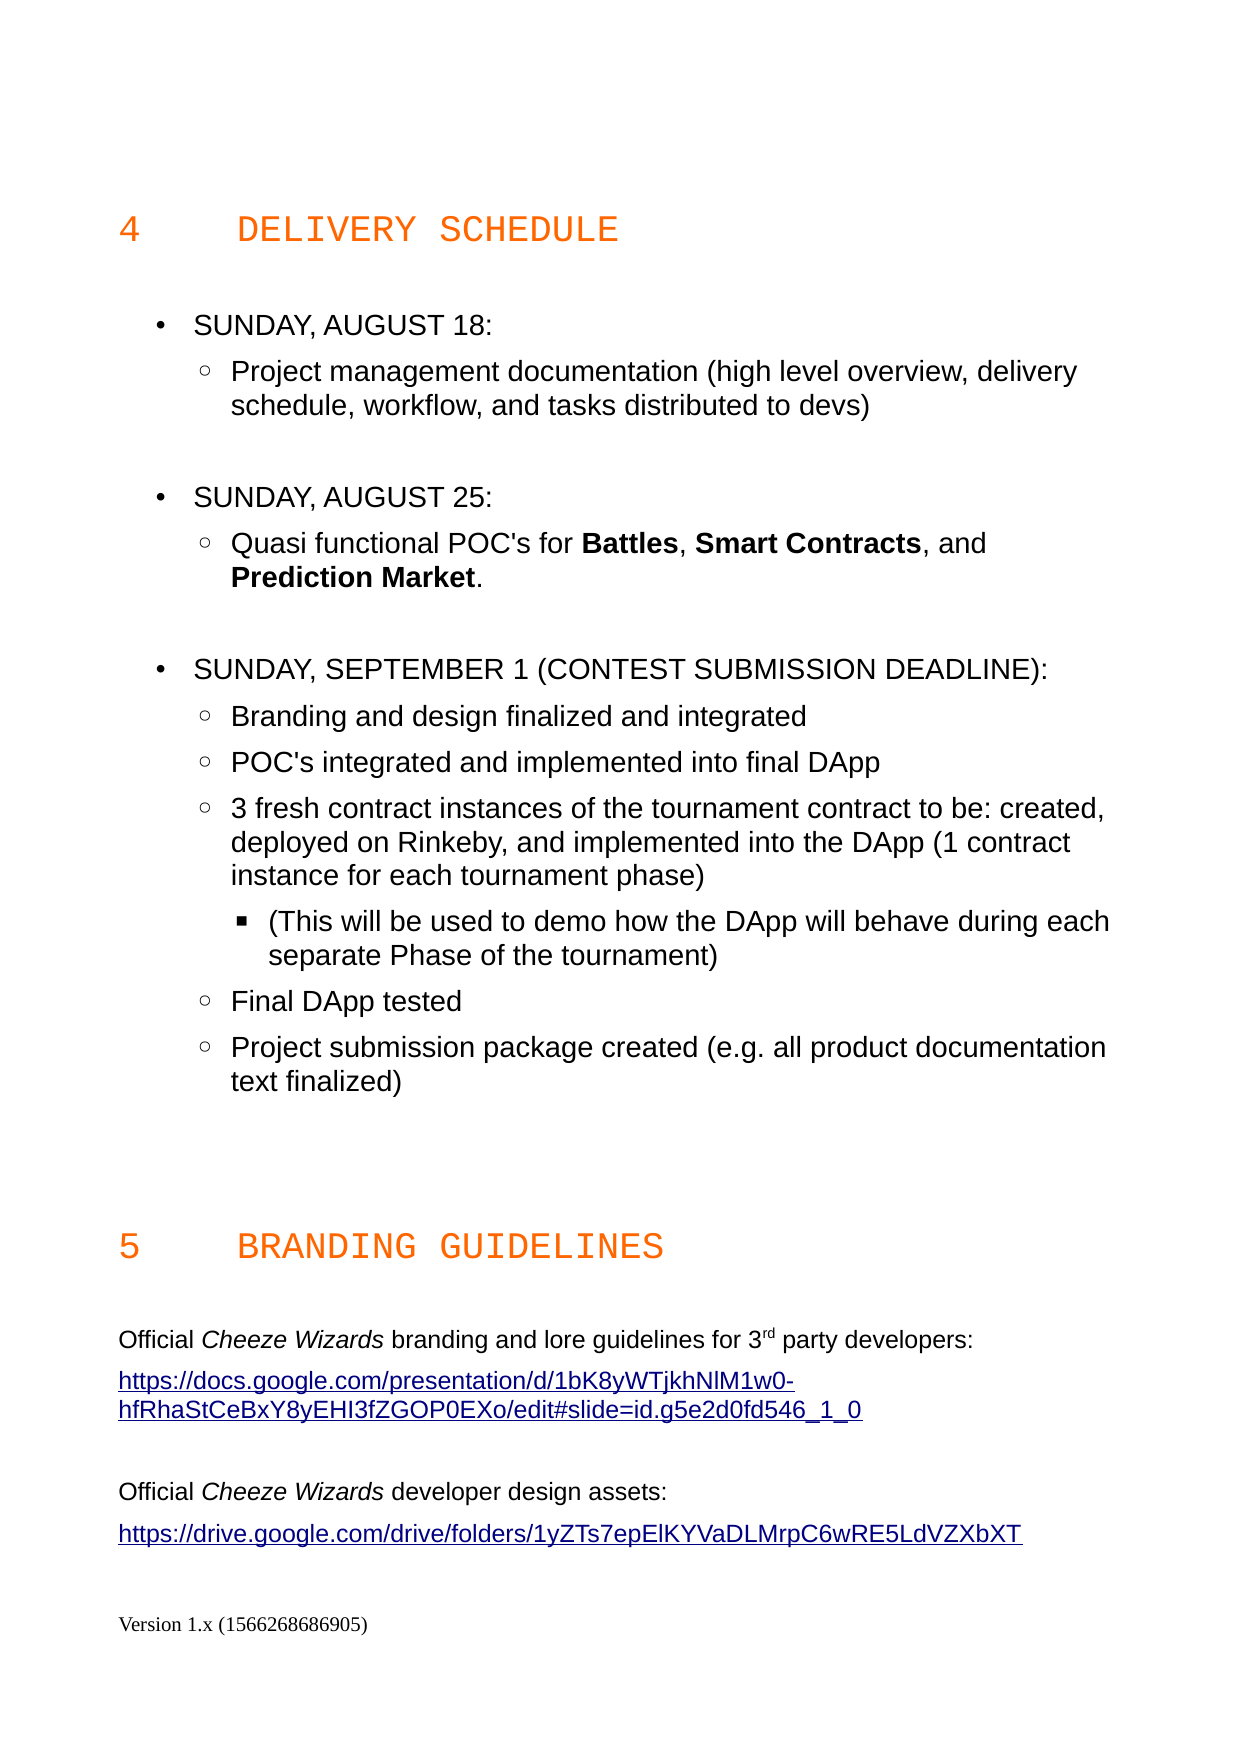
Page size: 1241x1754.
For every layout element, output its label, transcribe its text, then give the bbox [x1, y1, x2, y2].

list (This will be used to demo how the DApp will behave during each separate Phase of the tournament) [231, 904, 1122, 972]
subtitle 4 DELIVERY SCHEDULE [118, 211, 1122, 253]
list Branding and design finalized and integrated [193, 698, 1122, 732]
list POC's integrated and implemented into final DApp [193, 745, 1122, 778]
list 3 fresh contract instances of the tournament contract to be: created, deployed on Rinkeby, and implemented into the DApp (1 contract instance for each tournament phase) [193, 791, 1122, 892]
list Final DApp tested [193, 984, 1122, 1018]
list Project management documentation (high level overview, delivery schedule, workflow, and tasks distributed to devs) [193, 354, 1122, 422]
list SUNDAY, AUGUST 25: [156, 480, 1122, 514]
list Project submission package created (e.g. all product documentation text finalized) [193, 1030, 1122, 1098]
list SUNDAY, AUGUST 18: [156, 308, 1122, 342]
subtitle 5 BRANDING GUIDELINES [118, 1227, 1122, 1270]
list SUNDAY, SEPTEMBER 1 (CONTEST SUBMISSION DEADLINE): [156, 652, 1122, 686]
text Official Cheeze Wizards branding and lore guidelines for 3rd party developers: [118, 1325, 1122, 1353]
text Official Cheeze Wizards developer design assets: [118, 1477, 1122, 1506]
text https://docs.google.com/presentation/d/1bK8yWTjkhNlM1w0-hfRhaStCeBxY8yEHI3fZGOP0EXo/edit#slide=id.g5e2d0fd546_1_0 [118, 1366, 1122, 1423]
list Quasi functional POC's for Battles, Smart Contracts, and Prediction Market. [193, 526, 1122, 594]
text https://drive.google.com/drive/folders/1yZTs7epElKYVaDLMrpC6wRE5LdVZXbXT [118, 1518, 1122, 1547]
